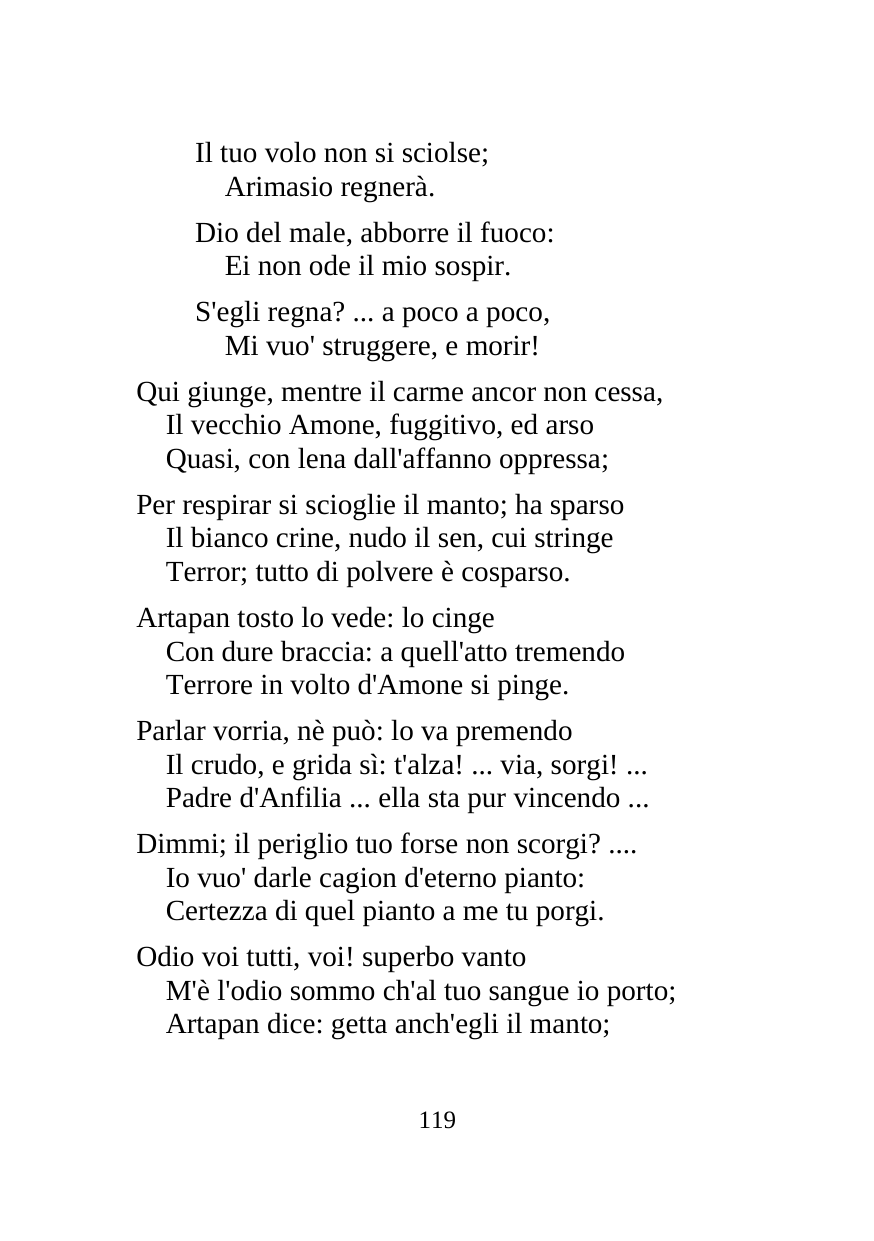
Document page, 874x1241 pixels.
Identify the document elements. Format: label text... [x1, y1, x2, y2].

text Dimmi; il periglio tuo forse non scorgi? .... Io vuo' darle cagion d'eterno pianto: Certezza di quel pianto a me tu porgi. [136, 826, 768, 927]
text Per respirar si scioglie il manto; ha sparso Il bianco crine, nudo il sen, cui stringe Terror; tutto di polvere è cosparso. [136, 487, 768, 588]
text Artapan tosto lo vede: lo cinge Con dure braccia: a quell'atto tremendo Terrore in volto d'Amone si pinge. [136, 600, 768, 701]
text Qui giunge, mentre il carme ancor non cessa, Il vecchio Amone, fuggitivo, ed arso Quasi, con lena dall'affanno oppressa; [136, 374, 768, 474]
text Parlar vorria, nè può: lo va premendo Il crudo, e grida sì: t'alza! ... via, sorgi! ... Padre d'Anfilia ... ella sta pur vincendo ... [136, 713, 768, 814]
text Dio del male, abborre il fuoco: Ei non ode il mio sospir. [195, 215, 768, 282]
text Odio voi tutti, voi! superbo vanto M'è l'odio sommo ch'al tuo sangue io porto; Artapan dice: getta anch'egli il manto; [136, 939, 768, 1040]
text Il tuo volo non si sciolse; Arimasio regnerà. [195, 135, 768, 202]
text S'egli regna? ... a poco a poco, Mi vuo' struggere, e morir! [195, 294, 768, 361]
